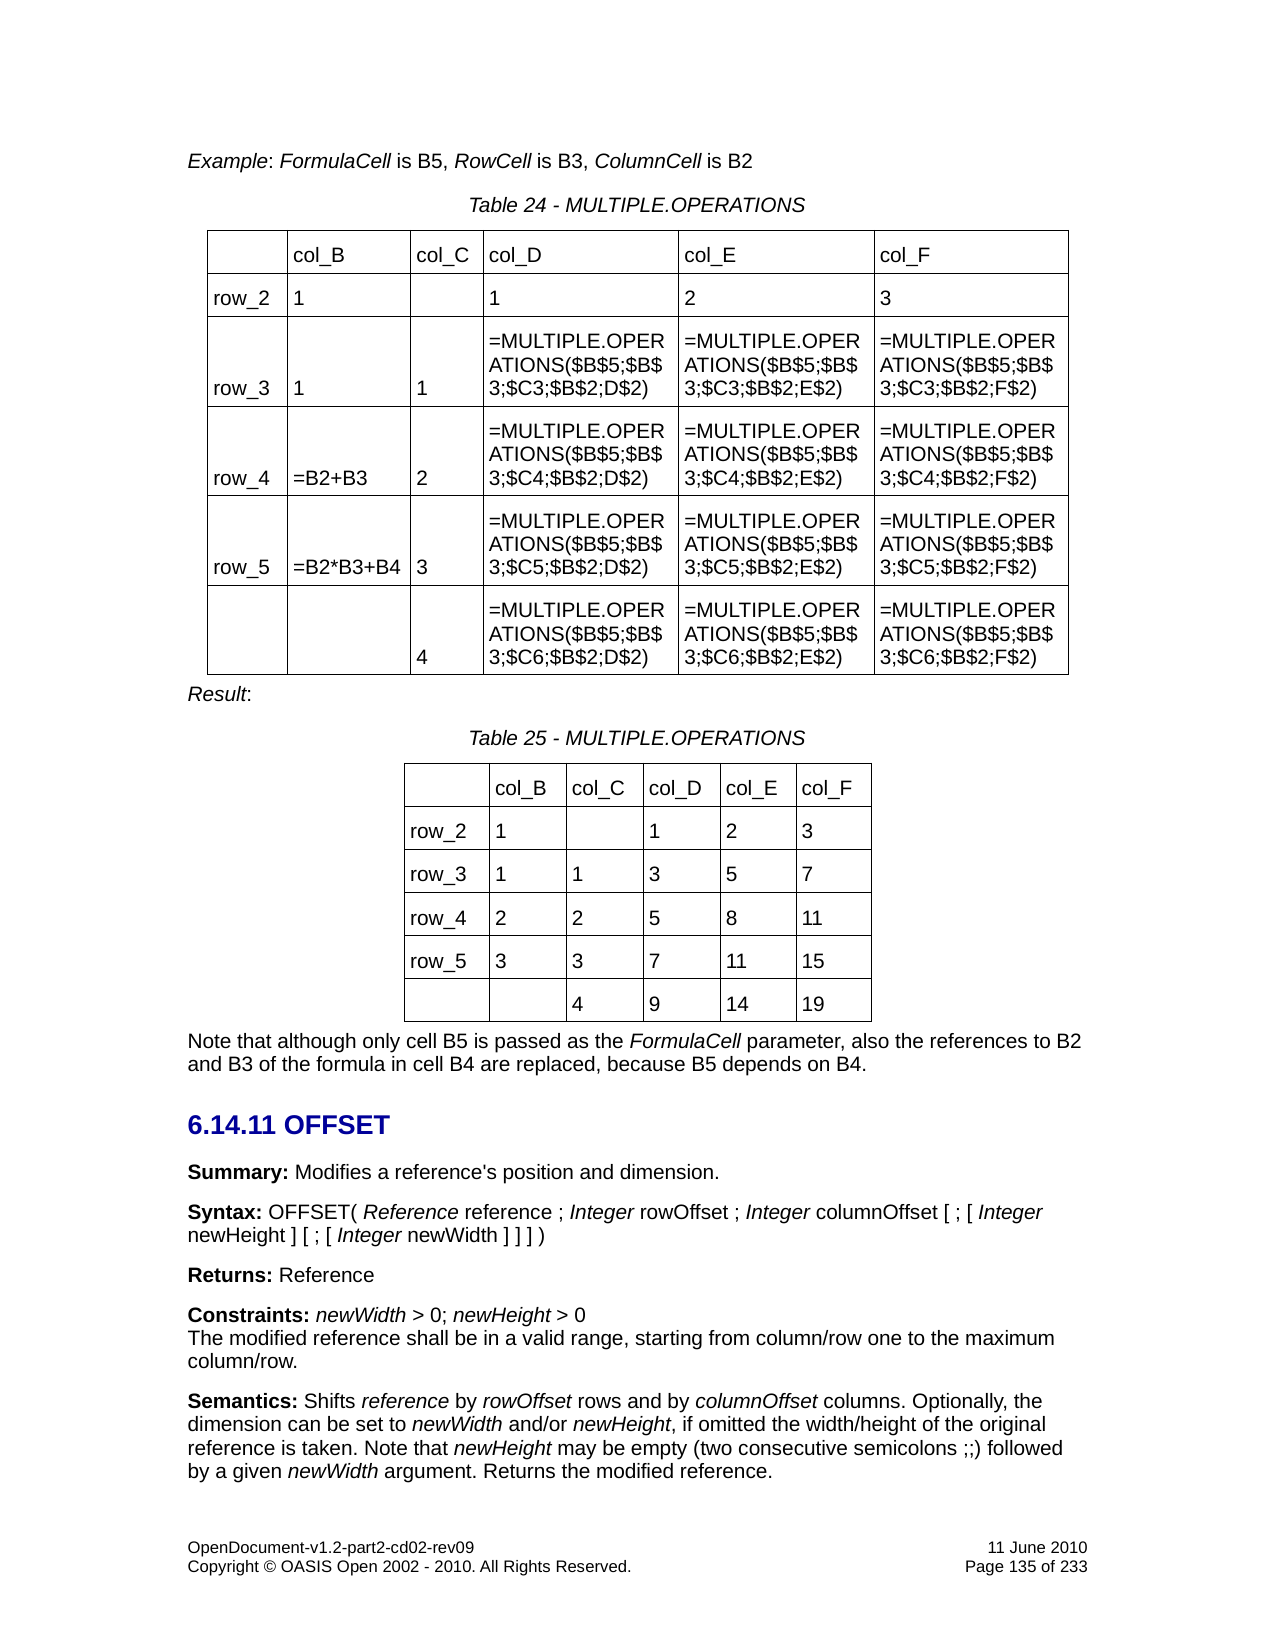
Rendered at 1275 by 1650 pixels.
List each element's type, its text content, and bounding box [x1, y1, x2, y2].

table_cell 8 [721, 893, 796, 935]
text Example: FormulaCell is B5, RowCell is B3, ColumnCell is B2 [187, 150, 1088, 173]
table_cell =B2+B3 [288, 407, 410, 495]
text Result: [187, 683, 1088, 706]
table_cell 11 [797, 893, 871, 935]
table_cell [288, 586, 410, 674]
table_cell 9 [644, 979, 720, 1021]
table_cell =MULTIPLE.OPERATIONS($B$5;$B$3;$C5;$B$2;E$2) [679, 496, 874, 585]
text Table 24 - MULTIPLE.OPERATIONS [187, 194, 1088, 217]
table_cell 7 [644, 936, 720, 978]
table_header col_B [288, 231, 410, 273]
text Syntax: OFFSET( Reference reference ; Integer rowOffset ; Integer columnOffset [ ; [ Integer newHeight ] [ ; [ Integer newWidth ] ] ] ) [187, 1201, 1088, 1247]
table_cell row_3 [405, 850, 489, 892]
table_cell 1 [490, 850, 566, 892]
table_cell =MULTIPLE.OPERATIONS($B$5;$B$3;$C6;$B$2;E$2) [679, 586, 874, 674]
table_cell row_4 [208, 407, 287, 495]
table_cell 7 [797, 850, 871, 892]
text Table 25 - MULTIPLE.OPERATIONS [187, 727, 1088, 750]
table_cell 4 [567, 979, 643, 1021]
table_cell 5 [644, 893, 720, 935]
table_cell 11 [721, 936, 796, 978]
text Note that although only cell B5 is passed as the FormulaCell parameter, also the references to B2 and B3 of the formula in cell B4 are replaced, because B5 depends on B4. [187, 1030, 1088, 1076]
table_cell =MULTIPLE.OPERATIONS($B$5;$B$3;$C6;$B$2;F$2) [875, 586, 1068, 674]
table_cell 3 [567, 936, 643, 978]
table_cell [490, 979, 566, 1021]
table_cell 1 [411, 317, 483, 406]
table_header [208, 231, 287, 273]
table_cell 5 [721, 850, 796, 892]
table_cell =MULTIPLE.OPERATIONS($B$5;$B$3;$C3;$B$2;D$2) [484, 317, 678, 406]
table_header col_C [567, 764, 643, 806]
table_cell row_4 [405, 893, 489, 935]
table_cell 3 [490, 936, 566, 978]
table_header col_F [797, 764, 871, 806]
table_cell =MULTIPLE.OPERATIONS($B$5;$B$3;$C4;$B$2;F$2) [875, 407, 1068, 495]
table_cell 1 [644, 807, 720, 849]
table_cell 14 [721, 979, 796, 1021]
table_cell =B2*B3+B4 [288, 496, 410, 585]
table_header col_F [875, 231, 1068, 273]
table_cell 1 [484, 274, 678, 316]
table_cell 1 [288, 274, 410, 316]
text Summary: Modifies a reference's position and dimension. [187, 1161, 1088, 1184]
table_cell 3 [797, 807, 871, 849]
table_cell row_2 [208, 274, 287, 316]
table_cell [405, 979, 489, 1021]
text Semantics: Shifts reference by rowOffset rows and by columnOffset columns. Optionally, the dimension can be set to newWidth and/or newHeight, if omitted the width/height of the original reference is taken. Note that newHeight may be empty (two consecutive semicolons ;;) followed by a given newWidth argument. Returns the modified reference. [187, 1390, 1088, 1483]
table_cell [208, 586, 287, 674]
subtitle OFFSET [187, 1109, 1088, 1140]
table_cell 2 [490, 893, 566, 935]
table_cell 1 [567, 850, 643, 892]
table_cell 19 [797, 979, 871, 1021]
table_cell [567, 807, 643, 849]
table_cell row_2 [405, 807, 489, 849]
table_cell 2 [411, 407, 483, 495]
table_cell row_3 [208, 317, 287, 406]
table_cell 2 [721, 807, 796, 849]
table_header col_E [679, 231, 874, 273]
table_header col_C [411, 231, 483, 273]
table_cell 2 [679, 274, 874, 316]
table_cell =MULTIPLE.OPERATIONS($B$5;$B$3;$C5;$B$2;F$2) [875, 496, 1068, 585]
table_cell 3 [644, 850, 720, 892]
table_cell [411, 274, 483, 316]
table_cell 2 [567, 893, 643, 935]
table_cell 1 [490, 807, 566, 849]
table_cell =MULTIPLE.OPERATIONS($B$5;$B$3;$C3;$B$2;E$2) [679, 317, 874, 406]
table_header [405, 764, 489, 806]
table_header col_D [484, 231, 678, 273]
table_cell =MULTIPLE.OPERATIONS($B$5;$B$3;$C4;$B$2;E$2) [679, 407, 874, 495]
text Returns: Reference [187, 1264, 1088, 1287]
table_cell =MULTIPLE.OPERATIONS($B$5;$B$3;$C6;$B$2;D$2) [484, 586, 678, 674]
table_cell 1 [288, 317, 410, 406]
table_header col_B [490, 764, 566, 806]
table_cell row_5 [405, 936, 489, 978]
table_cell row_5 [208, 496, 287, 585]
table_cell =MULTIPLE.OPERATIONS($B$5;$B$3;$C4;$B$2;D$2) [484, 407, 678, 495]
table_header col_E [721, 764, 796, 806]
table_header col_D [644, 764, 720, 806]
text Constraints: newWidth > 0; newHeight > 0 The modified reference shall be in a valid range, starting from column/row one to the maximum column/row. [187, 1303, 1088, 1373]
table_cell 3 [875, 274, 1068, 316]
table_cell 4 [411, 586, 483, 674]
table_cell 15 [797, 936, 871, 978]
table_cell 3 [411, 496, 483, 585]
table_cell =MULTIPLE.OPERATIONS($B$5;$B$3;$C5;$B$2;D$2) [484, 496, 678, 585]
table_cell =MULTIPLE.OPERATIONS($B$5;$B$3;$C3;$B$2;F$2) [875, 317, 1068, 406]
